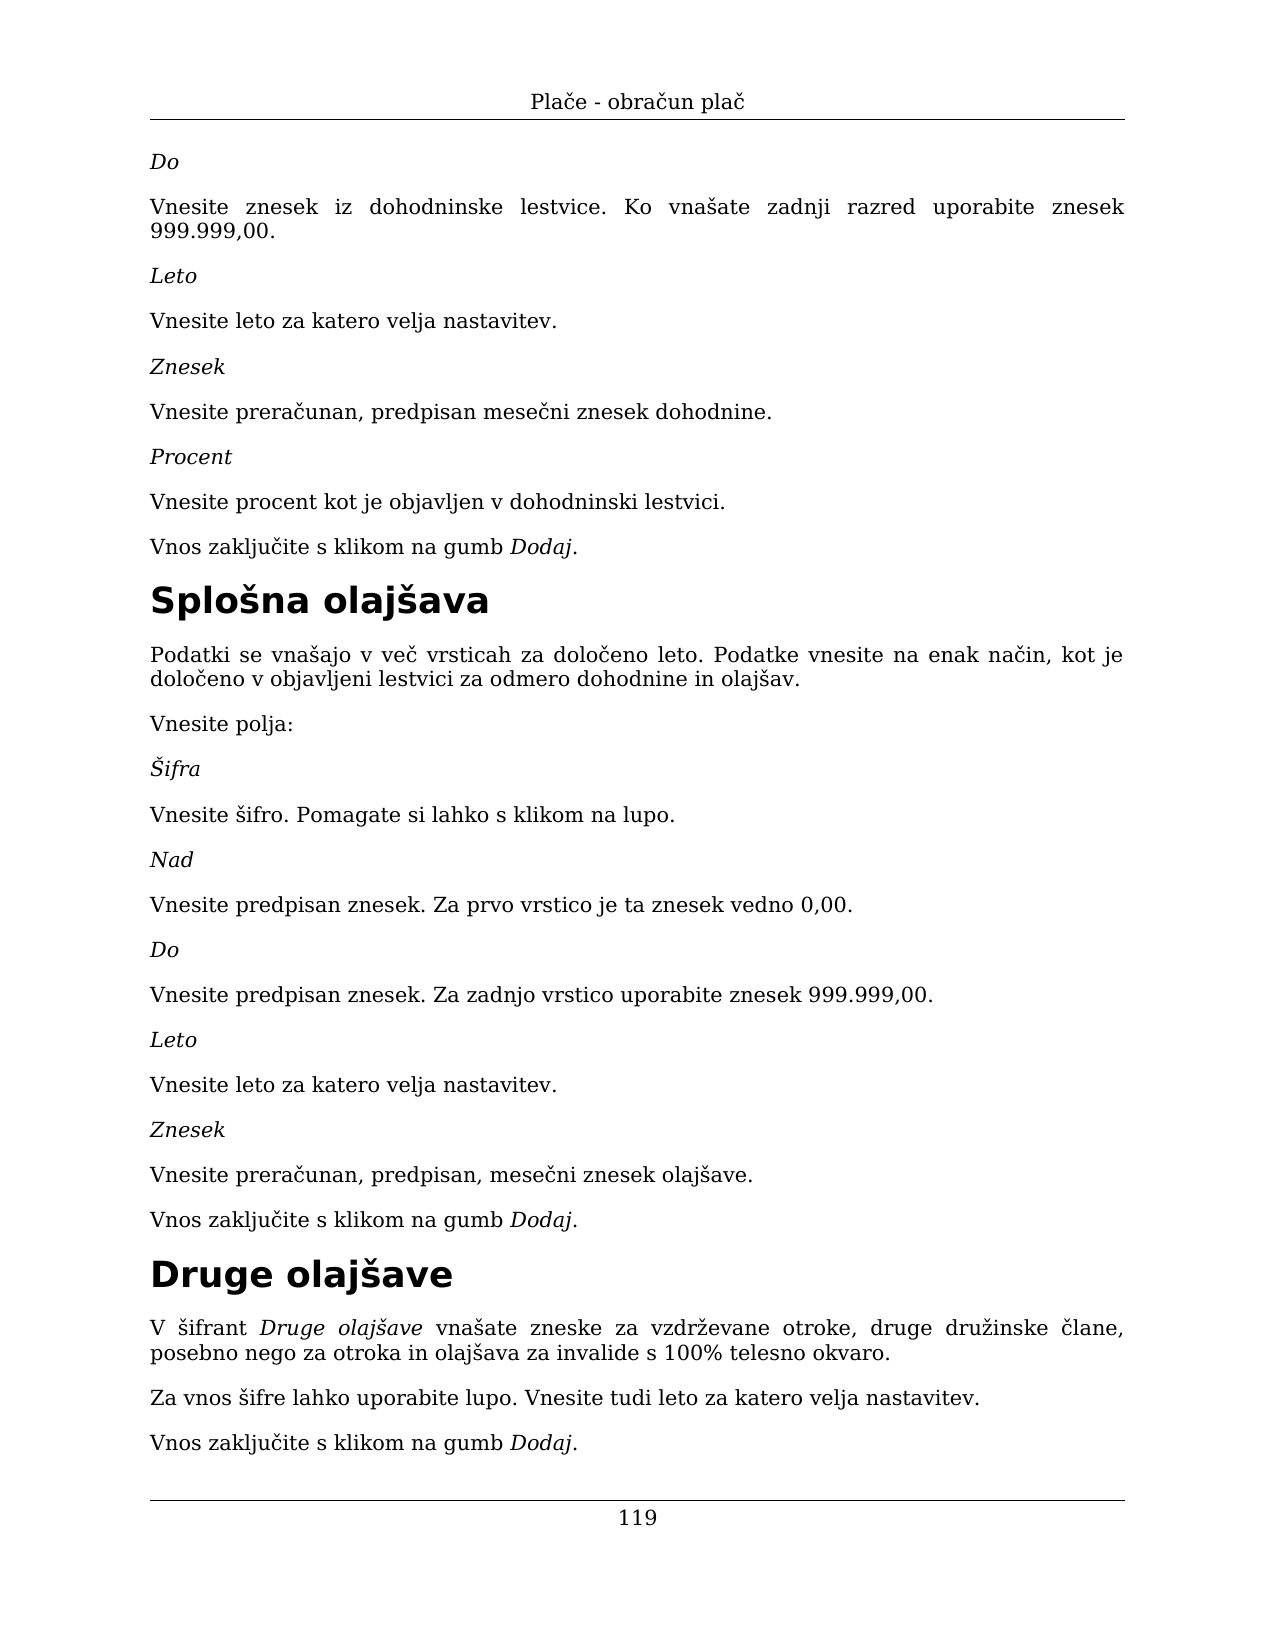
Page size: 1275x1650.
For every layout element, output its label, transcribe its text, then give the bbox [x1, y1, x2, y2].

text Do [150, 150, 1125, 174]
text Vnesite predpisan znesek. Za zadnjo vrstico uporabite znesek 999.999,00. [150, 983, 1125, 1007]
text Vnesite preračunan, predpisan, mesečni znesek olajšave. [150, 1163, 1125, 1188]
text Do [150, 938, 1125, 962]
text Znesek [150, 1118, 1125, 1143]
text Procent [150, 445, 1125, 469]
text Vnesite leto za katero velja nastavitev. [150, 1073, 1125, 1097]
text Vnos zaključite s klikom na gumb Dodaj. [150, 1208, 1125, 1233]
text Vnesite preračunan, predpisan mesečni znesek dohodnine. [150, 400, 1125, 424]
text Vnos zaključite s klikom na gumb Dodaj. [150, 1431, 1125, 1455]
text Splošna olajšava [150, 580, 1125, 622]
text Vnesite procent kot je objavljen v dohodninski lestvici. [150, 490, 1125, 514]
text Vnesite znesek iz dohodninske lestvice. Ko vnašate zadnji razred uporabite znesek 999.999,00. [150, 195, 1125, 244]
text Vnesite šifro. Pomagate si lahko s klikom na lupo. [150, 803, 1125, 827]
text Vnos zaključite s klikom na gumb Dodaj. [150, 535, 1125, 559]
text Leto [150, 1028, 1125, 1052]
text Podatki se vnašajo v več vrsticah za določeno leto. Podatke vnesite na enak način, kot je določeno v objavljeni lestvici za odmero dohodnine in olajšav. [150, 643, 1125, 692]
text Za vnos šifre lahko uporabite lupo. Vnesite tudi leto za katero velja nastavitev. [150, 1386, 1125, 1410]
text Druge olajšave [150, 1254, 1125, 1296]
text Znesek [150, 355, 1125, 379]
text Nad [150, 848, 1125, 872]
text Vnesite leto za katero velja nastavitev. [150, 309, 1125, 334]
text Vnesite predpisan znesek. Za prvo vrstico je ta znesek vedno 0,00. [150, 893, 1125, 917]
text V šifrant Druge olajšave vnašate zneske za vzdrževane otroke, druge družinske člane, posebno nego za otroka in olajšava za invalide s 100% telesno okvaro. [150, 1316, 1125, 1365]
text Šifra [150, 757, 1125, 782]
text Leto [150, 264, 1125, 289]
text Vnesite polja: [150, 712, 1125, 737]
